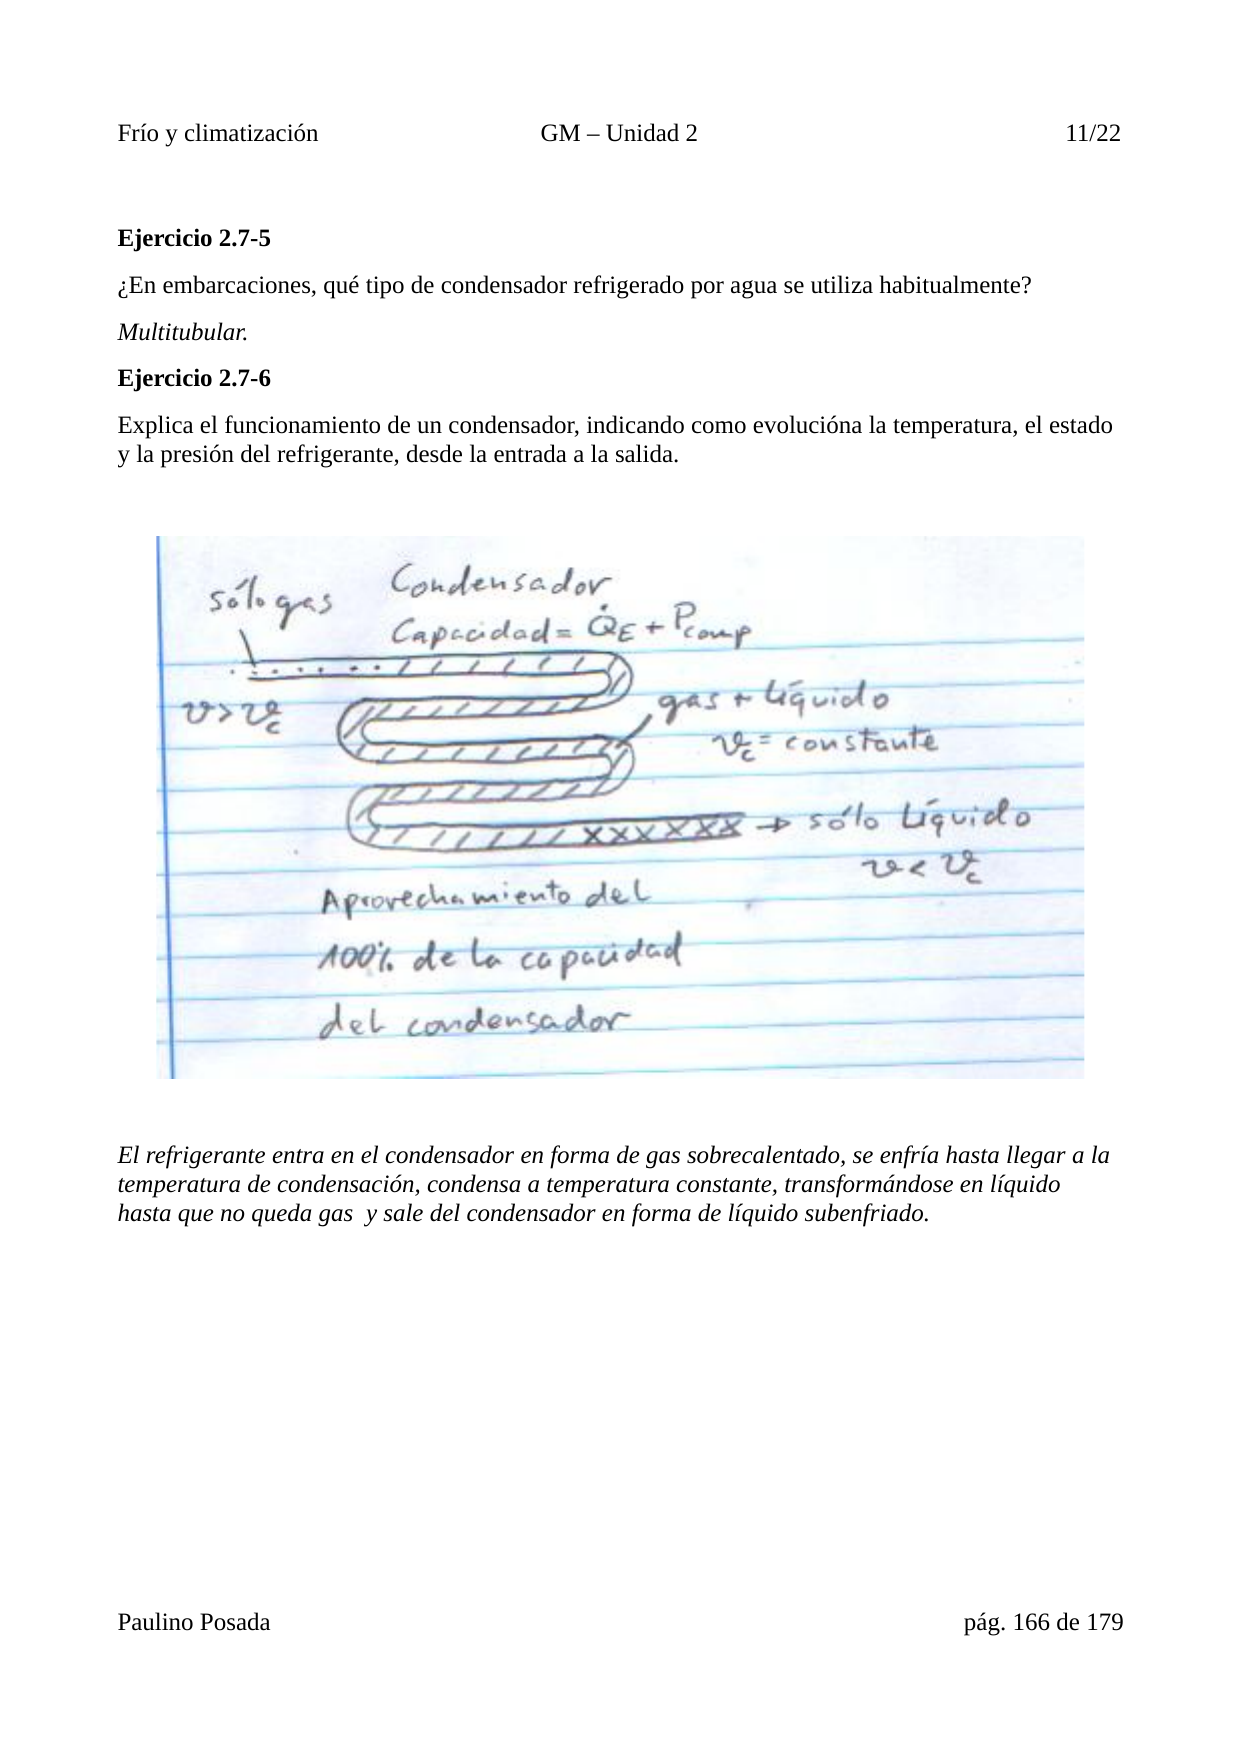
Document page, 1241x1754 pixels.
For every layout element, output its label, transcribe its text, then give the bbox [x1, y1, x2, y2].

text El refrigerante entra en el condensador en forma de gas sobrecalentado, se enfría hasta llegar a la temperatura de condensación, condensa a temperatura constante, transformándose en líquido hasta que no queda gas y sale del condensador en forma de líquido subenfriado. [117, 1141, 1123, 1227]
text Explica el funcionamiento de un condensador, indicando como evolucióna la temperatura, el estado y la presión del refrigerante, desde la entrada a la salida. [117, 410, 1123, 468]
text Ejercicio 2.7-6 [117, 363, 1123, 392]
text ¿En embarcaciones, qué tipo de condensador refrigerado por agua se utiliza habitualmente? [117, 270, 1123, 299]
picture [156, 536, 1085, 1079]
text Ejercicio 2.7-5 [117, 223, 1123, 252]
text Multitubular. [117, 317, 1123, 345]
